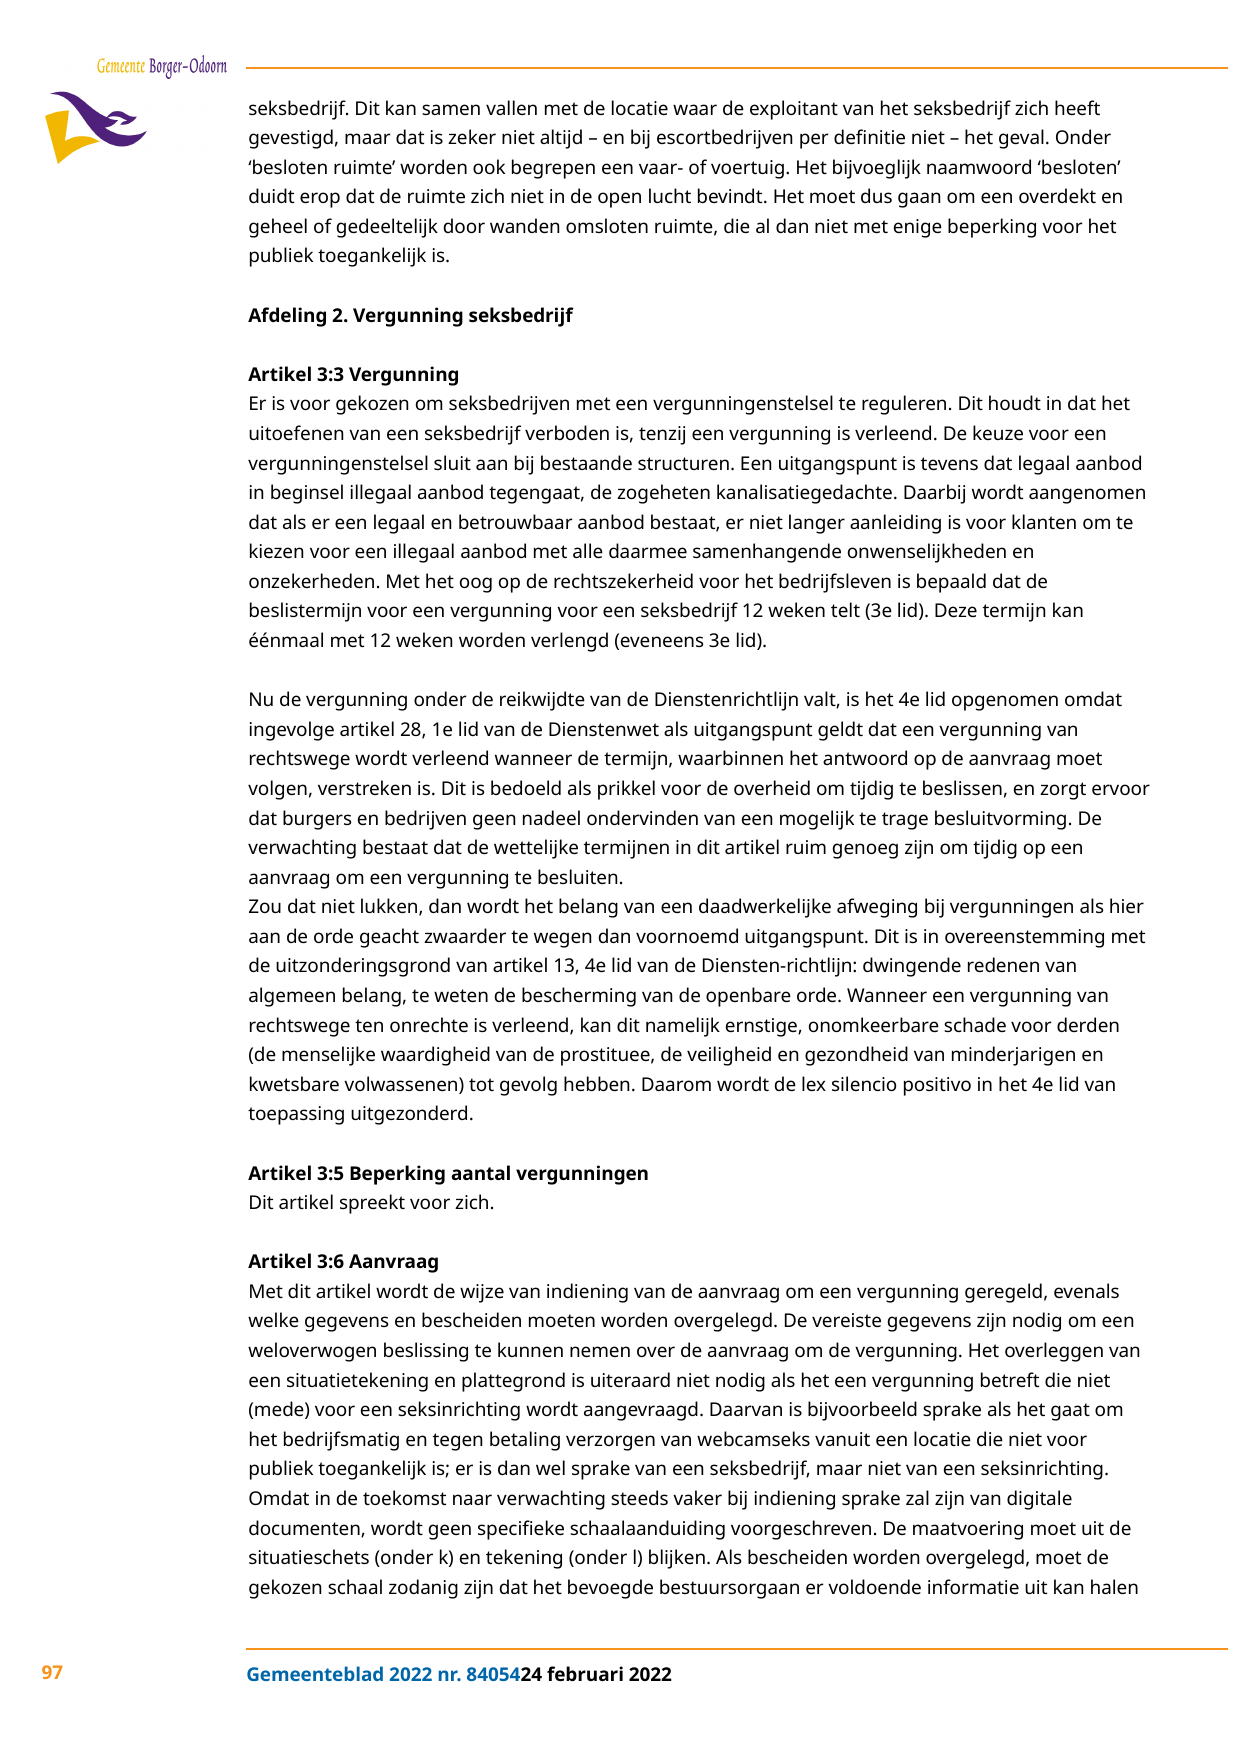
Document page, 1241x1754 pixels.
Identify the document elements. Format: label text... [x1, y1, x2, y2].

text Met dit artikel wordt de wijze van indiening van de aanvraag om een vergunning geregeld, evenals welke gegevens en bescheiden moeten worden overgelegd. De vereiste gegevens zijn nodig om een weloverwogen beslissing te kunnen nemen over de aanvraag om de vergunning. Het overleggen van een situatietekening en plattegrond is uiteraard niet nodig als het een vergunning betreft die niet (mede) voor een seksinrichting wordt aangevraagd. Daarvan is bijvoorbeeld sprake als het gaat om het bedrijfsmatig en tegen betaling verzorgen van webcamseks vanuit een locatie die niet voor publiek toegankelijk is; er is dan wel sprake van een seksbedrijf, maar niet van een seksinrichting. Omdat in de toekomst naar verwachting steeds vaker bij indiening sprake zal zijn van digitale documenten, wordt geen specifieke schaalaanduiding voorgeschreven. De maatvoering moet uit de situatieschets (onder k) en tekening (onder l) blijken. Als bescheiden worden overgelegd, moet de gekozen schaal zodanig zijn dat het bevoegde bestuursorgaan er voldoende informatie uit kan halen [248, 1278, 1152, 1600]
text Dit artikel spreekt voor zich. [248, 1189, 1152, 1215]
text Nu de vergunning onder de reikwijdte van de Dienstenrichtlijn valt, is het 4e lid opgenomen omdat ingevolge artikel 28, 1e lid van de Dienstenwet als uitgangspunt geldt dat een vergunning van rechtswege wordt verleend wanneer de termijn, waarbinnen het antwoord op de aanvraag moet volgen, verstreken is. Dit is bedoeld als prikkel voor de overheid om tijdig te beslissen, en zorgt ervoor dat burgers en bedrijven geen nadeel ondervinden van een mogelijk te trage besluitvorming. De verwachting bestaat dat de wettelijke termijnen in dit artikel ruim genoeg zijn om tijdig op een aanvraag om een vergunning te besluiten. [248, 686, 1152, 890]
text seksbedrijf. Dit kan samen vallen met de locatie waar de exploitant van het seksbedrijf zich heeft gevestigd, maar dat is zeker niet altijd – en bij escortbedrijven per definitie niet – het geval. Onder ‘besloten ruimte’ worden ook begrepen een vaar- of voertuig. Het bijvoeglijk naamwoord ‘besloten’ duidt erop dat de ruimte zich niet in de open lucht bevindt. Het moet dus gaan om een overdekt en geheel of gedeeltelijk door wanden omsloten ruimte, die al dan niet met enige beperking voor het publiek toegankelijk is. [248, 95, 1152, 268]
text Artikel 3:3 Vergunning [248, 361, 1152, 387]
text Zou dat niet lukken, dan wordt het belang van een daadwerkelijke afweging bij vergunningen als hier aan de orde geacht zwaarder te wegen dan voornoemd uitgangspunt. Dit is in overeenstemming met de uitzonderingsgrond van artikel 13, 4e lid van de Diensten-richtlijn: dwingende redenen van algemeen belang, te weten de bescherming van de openbare orde. Wanneer een vergunning van rechtswege ten onrechte is verleend, kan dit namelijk ernstige, onomkeerbare schade voor derden (de menselijke waardigheid van de prostituee, de veiligheid en gezondheid van minderjarigen en kwetsbare volwassenen) tot gevolg hebben. Daarom wordt de lex silencio positivo in het 4e lid van toepassing uitgezonderd. [248, 893, 1152, 1126]
text Artikel 3:6 Aanvraag [248, 1248, 1152, 1274]
text Artikel 3:5 Beperking aantal vergunningen [248, 1160, 1152, 1186]
text Afdeling 2. Vergunning seksbedrijf [248, 302, 1152, 328]
text Er is voor gekozen om seksbedrijven met een vergunningenstelsel te reguleren. Dit houdt in dat het uitoefenen van een seksbedrijf verboden is, tenzij een vergunning is verleend. De keuze voor een vergunningenstelsel sluit aan bij bestaande structuren. Een uitgangspunt is tevens dat legaal aanbod in beginsel illegaal aanbod tegengaat, de zogeheten kanalisatiegedachte. Daarbij wordt aangenomen dat als er een legaal en betrouwbaar aanbod bestaat, er niet langer aanleiding is voor klanten om te kiezen voor een illegaal aanbod met alle daarmee samenhangende onwenselijkheden en onzekerheden. Met het oog op de rechtszekerheid voor het bedrijfsleven is bepaald dat de beslistermijn voor een vergunning voor een seksbedrijf 12 weken telt (3e lid). Deze termijn kan éénmaal met 12 weken worden verlengd (eveneens 3e lid). [248, 391, 1152, 653]
picture [41, 47, 231, 172]
